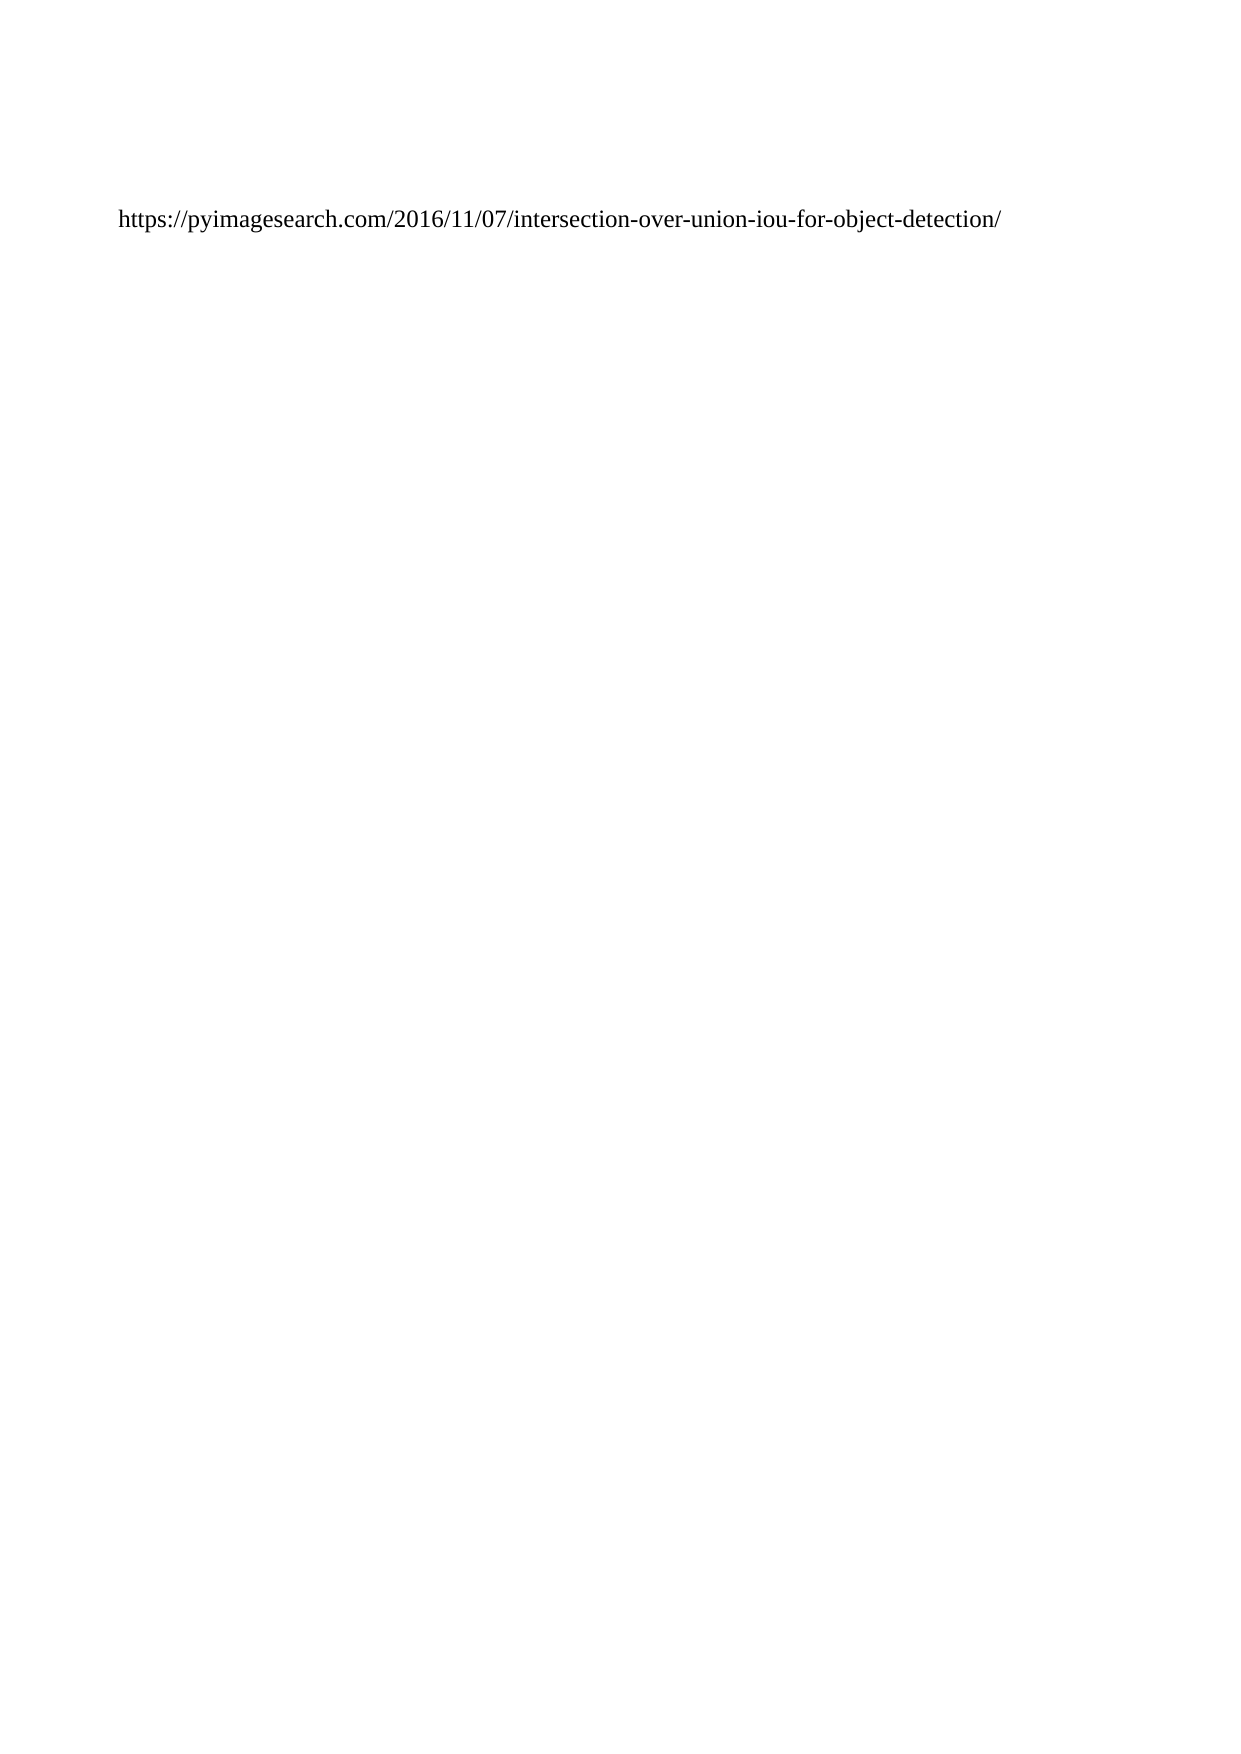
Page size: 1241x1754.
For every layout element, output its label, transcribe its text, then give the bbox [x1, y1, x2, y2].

text https://pyimagesearch.com/2016/11/07/intersection-over-union-iou-for-object-detection/ [118, 204, 1122, 233]
